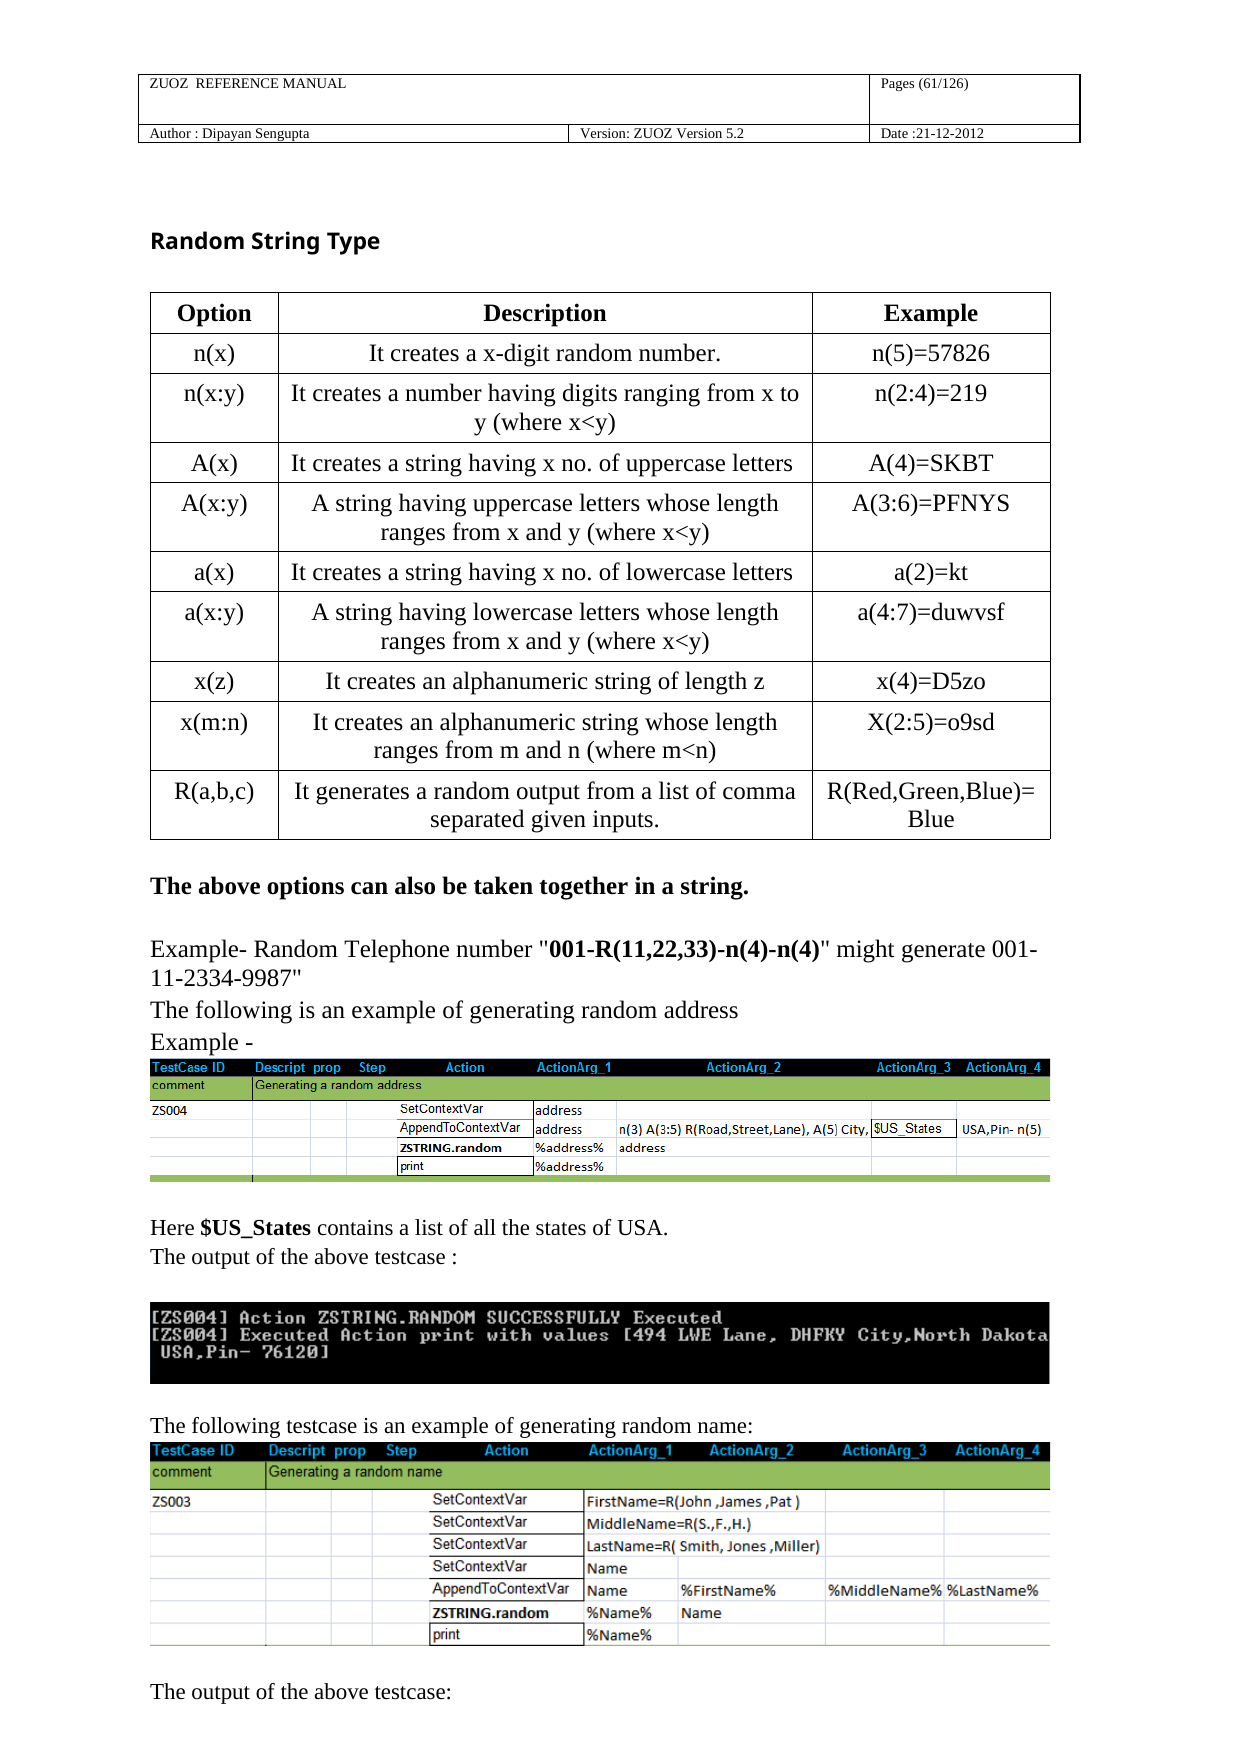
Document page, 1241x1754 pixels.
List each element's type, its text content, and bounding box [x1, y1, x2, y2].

table_cell A string having lowercase letters whose length ranges from x and y (where x<y) [279, 592, 812, 661]
text The following is an example of generating random address [150, 995, 1050, 1024]
text Example- Random Telephone number "001-R(11,22,33)-n(4)-n(4)" might generate 001-11-2334-9987" [150, 934, 1050, 992]
table_cell n(x:y) [151, 374, 278, 442]
text Example - [150, 1027, 1050, 1055]
table_cell It creates a string having x no. of uppercase letters [279, 443, 812, 482]
table_cell It creates a string having x no. of lowercase letters [279, 552, 812, 591]
table_cell x(z) [151, 662, 278, 701]
table_cell x(m:n) [151, 702, 278, 770]
text Here $US_States contains a list of all the states of USA. [150, 1214, 1050, 1240]
text The above options can also be taken together in a string. [150, 871, 1050, 899]
table_cell R(a,b,c) [151, 771, 278, 839]
table_cell It creates an alphanumeric string whose length ranges from m and n (where m<n) [279, 702, 812, 770]
table_cell x(4)=D5zo [813, 662, 1050, 701]
table_cell A(3:6)=PFNYS [813, 483, 1050, 551]
table_cell A string having uppercase letters whose length ranges from x and y (where x<y) [279, 483, 812, 551]
table_cell a(4:7)=duwvsf [813, 592, 1050, 661]
table_cell A(4)=SKBT [813, 443, 1050, 482]
table_cell a(2)=kt [813, 552, 1050, 591]
table_cell It creates a number having digits ranging from x to y (where x<y) [279, 374, 812, 442]
table_cell It generates a random output from a list of comma separated given inputs. [279, 771, 812, 839]
table_cell a(x:y) [151, 592, 278, 661]
table_cell n(x) [151, 334, 278, 373]
table_cell R(Red,Green,Blue)= Blue [813, 771, 1050, 839]
table_cell A(x) [151, 443, 278, 482]
table_cell a(x) [151, 552, 278, 591]
table_header Description [279, 293, 812, 332]
table_header Example [813, 293, 1050, 332]
text The output of the above testcase : [150, 1243, 1050, 1269]
table_cell It creates an alphanumeric string of length z [279, 662, 812, 701]
text The output of the above testcase: [150, 1678, 1050, 1704]
picture [150, 1058, 1051, 1182]
table_cell It creates a x-digit random number. [279, 334, 812, 373]
table_cell n(2:4)=219 [813, 374, 1050, 442]
picture [150, 1302, 1051, 1384]
table_cell A(x:y) [151, 483, 278, 551]
picture [150, 1442, 1051, 1646]
table_cell n(5)=57826 [813, 334, 1050, 373]
table_cell X(2:5)=o9sd [813, 702, 1050, 770]
text The following testcase is an example of generating random name: [150, 1413, 1050, 1439]
table_header Option [151, 293, 278, 332]
